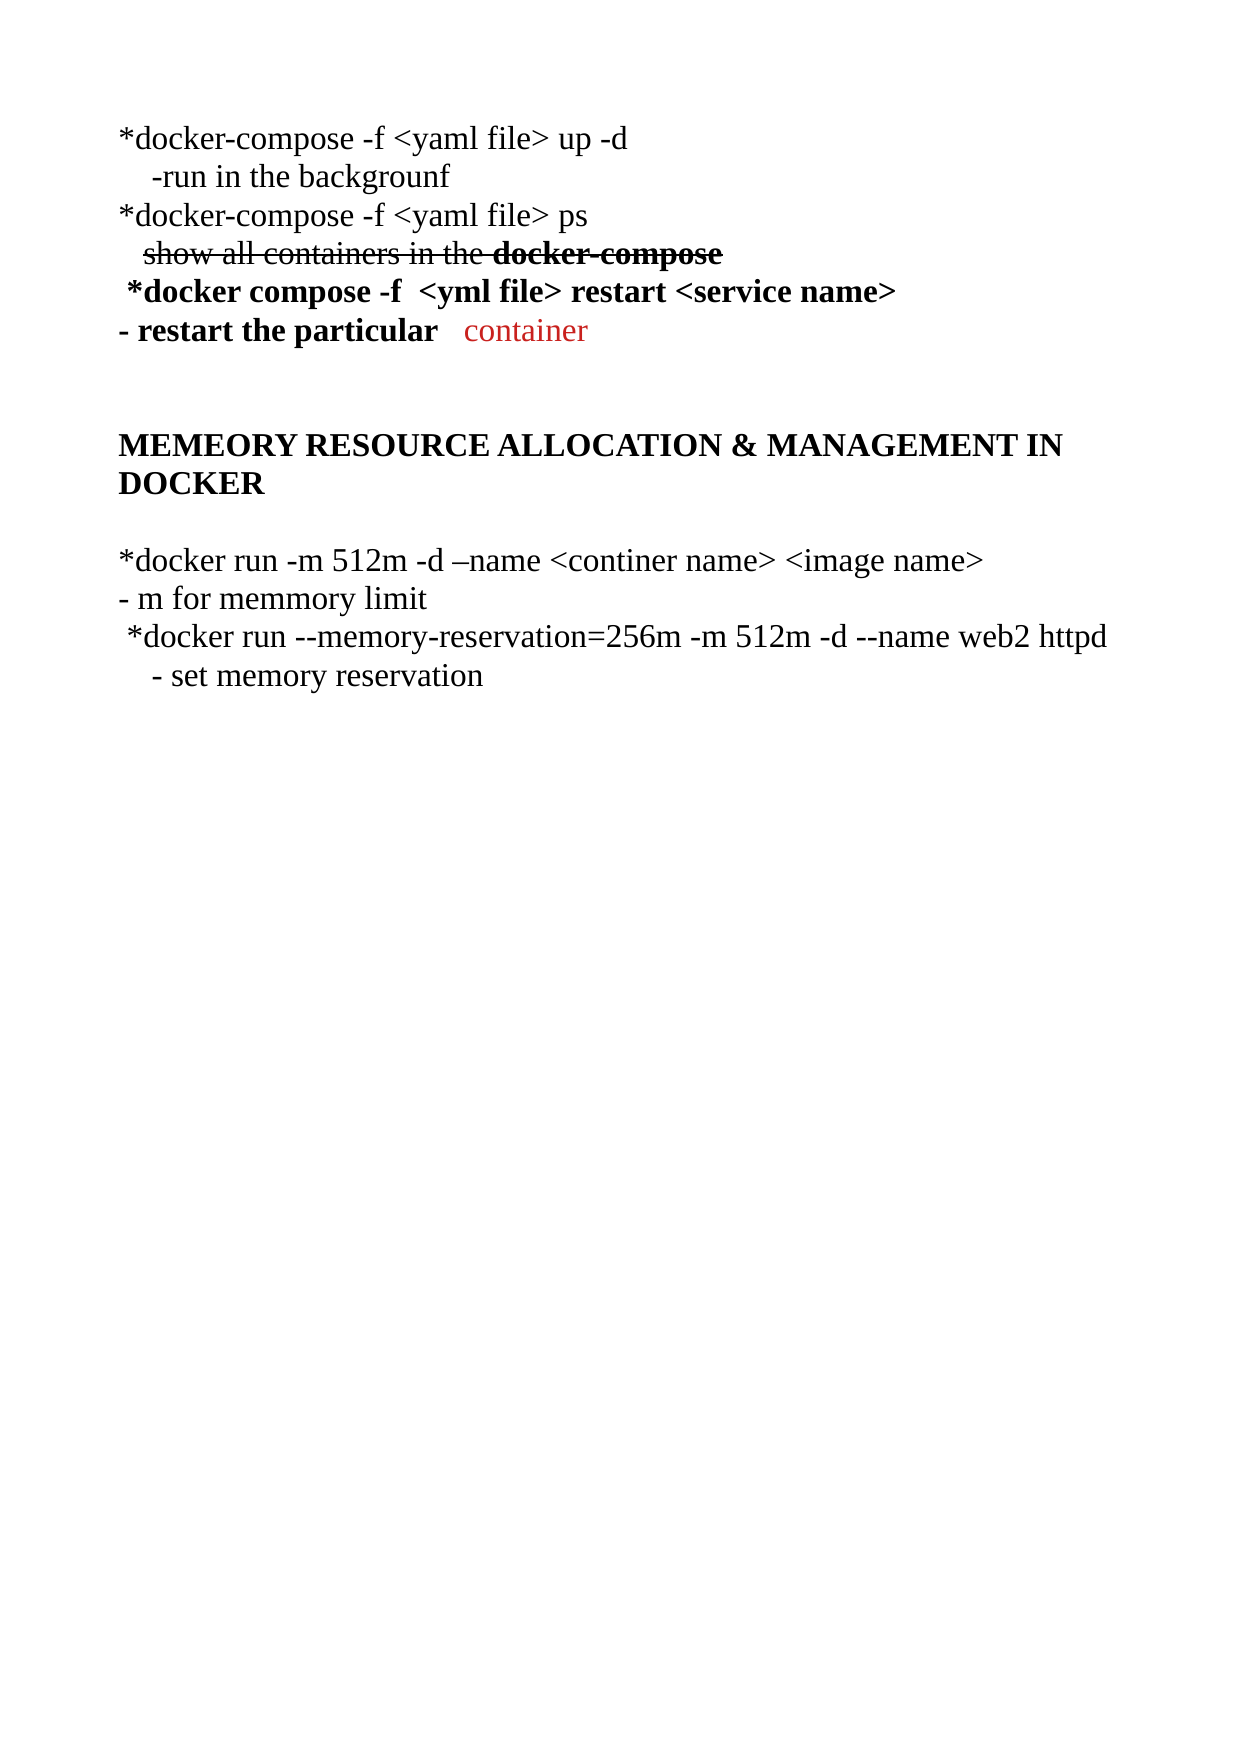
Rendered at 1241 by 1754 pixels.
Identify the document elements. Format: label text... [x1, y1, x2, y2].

text *docker-compose -f <yaml file> ps [118, 195, 1122, 233]
text - restart the particular container [118, 310, 1122, 348]
text -run in the backgrounf [118, 156, 1122, 195]
text show all containers in the docker-compose [118, 233, 1122, 271]
text *docker run --memory-reservation=256m -m 512m -d --name web2 httpd [118, 616, 1122, 655]
text - set memory reservation [118, 655, 1122, 693]
text *docker compose -f <yml file> restart <service name> [118, 271, 1122, 310]
text MEMEORY RESOURCE ALLOCATION & MANAGEMENT IN DOCKER [118, 425, 1122, 501]
text *docker-compose -f <yaml file> up -d [118, 118, 1122, 156]
text - m for memmory limit [118, 578, 1122, 616]
text *docker run -m 512m -d –name <continer name> <image name> [118, 540, 1122, 578]
